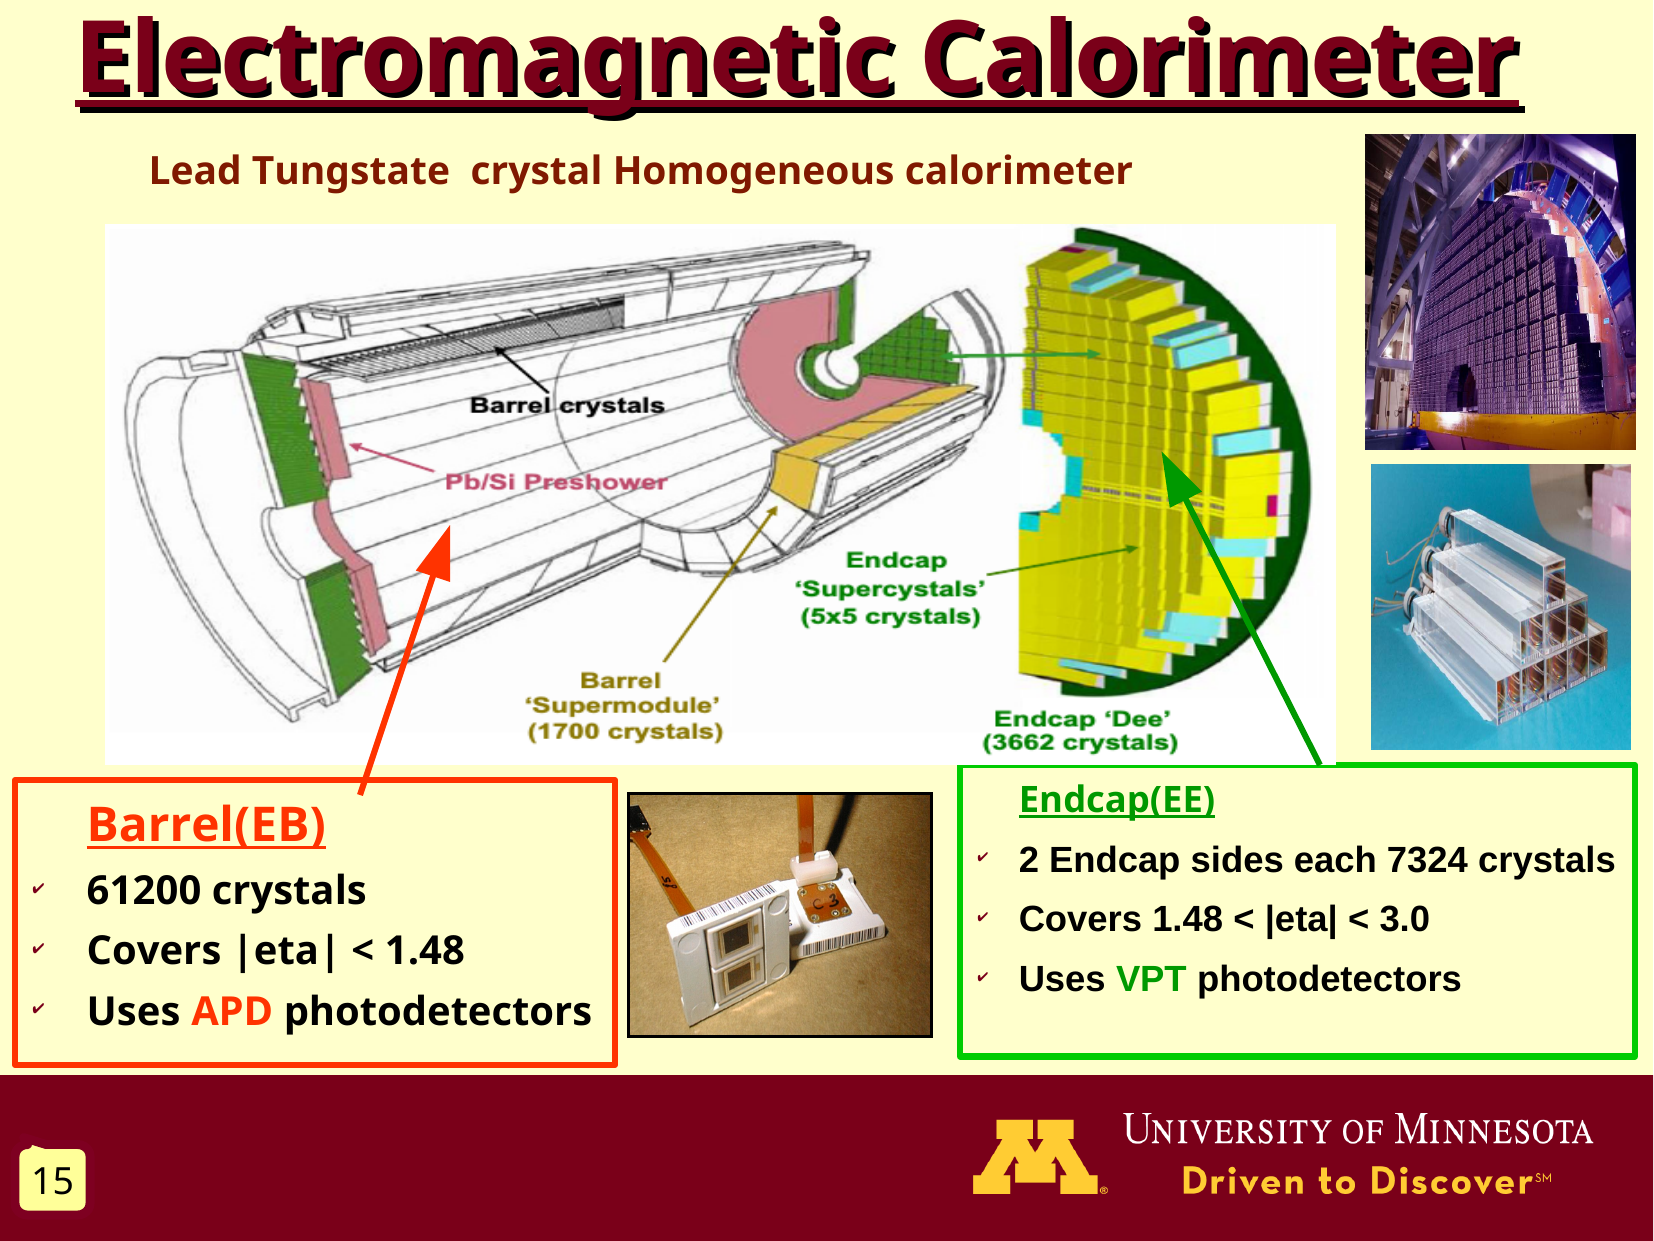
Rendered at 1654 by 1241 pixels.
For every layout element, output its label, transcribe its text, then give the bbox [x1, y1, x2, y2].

title Electromagnetic Calorimeter [60, 0, 1591, 121]
picture [630, 795, 931, 1036]
picture [1365, 134, 1636, 451]
list Barrel(EB) 61200 crystals Covers |eta| < 1.48 Uses APD photodetectors [15, 780, 616, 1066]
picture [105, 224, 1336, 766]
text_box 15 [15, 1137, 91, 1216]
picture [1490, 464, 1505, 475]
list Endcap(EE) 2 Endcap sides each 7324 crystals Covers 1.48 < |eta| < 3.0 Uses VPT photodetectors [960, 765, 1636, 1057]
list Lead Tungstate crystal Homogeneous calorimeter [90, 135, 1171, 211]
picture [1371, 464, 1631, 751]
picture [1467, 464, 1487, 475]
picture [0, 1075, 1654, 1241]
